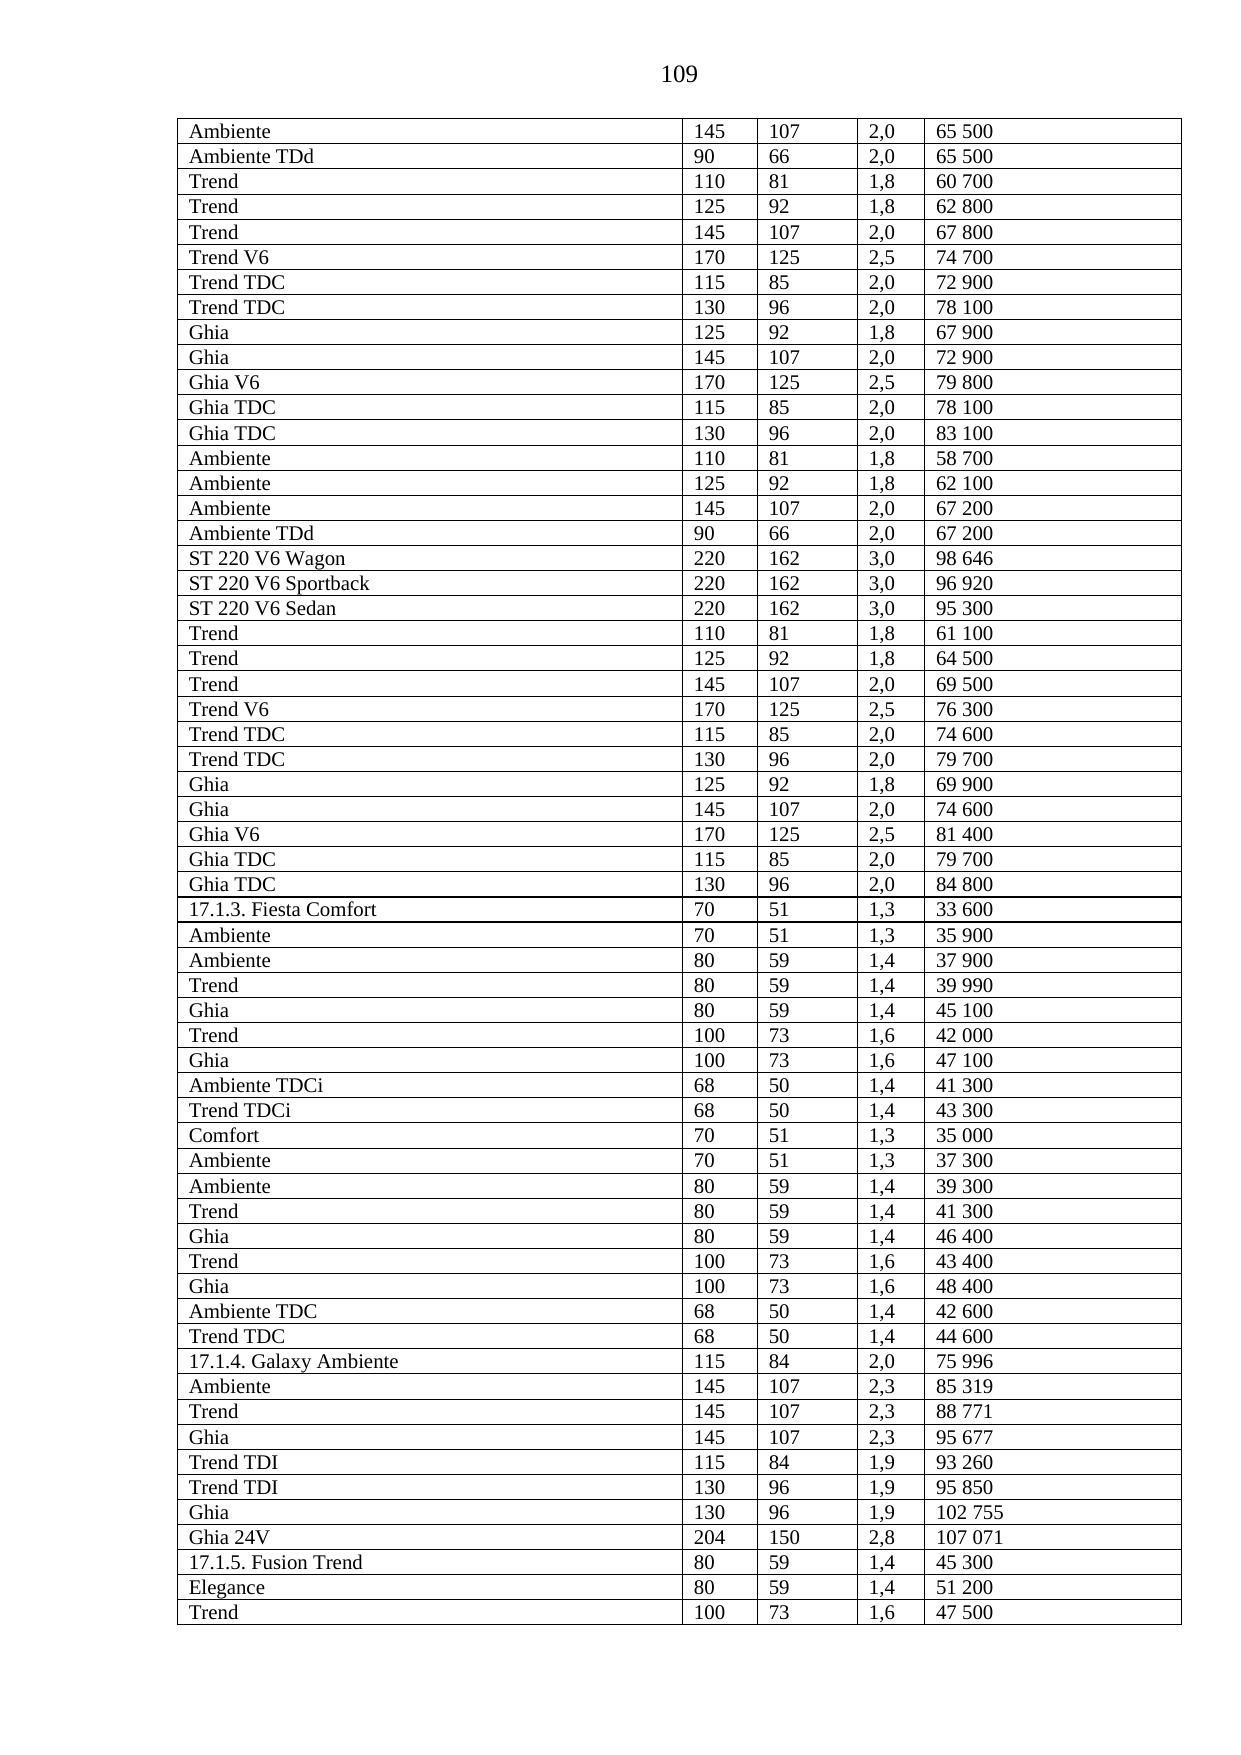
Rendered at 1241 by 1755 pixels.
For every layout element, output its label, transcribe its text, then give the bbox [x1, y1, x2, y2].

table_cell 1,4 [858, 1098, 924, 1122]
table_cell 220 [683, 571, 757, 595]
table_cell Trend TDC [178, 1324, 682, 1348]
table_cell 2,0 [858, 395, 924, 419]
table_cell Ghia TDC [178, 420, 682, 444]
table_cell 3,0 [858, 596, 924, 620]
table_cell 1,4 [858, 1199, 924, 1223]
table_cell 43 400 [925, 1249, 1181, 1273]
table_cell 170 [683, 822, 757, 846]
table_cell 2,0 [858, 872, 924, 896]
table_cell 51 [758, 1123, 857, 1147]
table_cell 100 [683, 1249, 757, 1273]
table_cell 1,3 [858, 1123, 924, 1147]
table_cell 92 [758, 772, 857, 796]
table_cell 92 [758, 320, 857, 344]
table_cell 1,8 [858, 772, 924, 796]
table_cell Trend [178, 973, 682, 997]
table_cell 60 700 [925, 169, 1181, 193]
table_cell Trend TDI [178, 1450, 682, 1474]
table_cell 170 [683, 245, 757, 269]
table_cell 51 [758, 1149, 857, 1172]
table_cell 1,8 [858, 446, 924, 469]
table_cell 125 [683, 320, 757, 344]
table_cell Ghia [178, 1048, 682, 1072]
table_cell 73 [758, 1048, 857, 1072]
table_cell 96 920 [925, 571, 1181, 595]
table_cell 110 [683, 446, 757, 469]
table_cell Ambiente TDC [178, 1299, 682, 1323]
table_cell 2,3 [858, 1425, 924, 1449]
table_cell 46 400 [925, 1224, 1181, 1248]
table_cell Ghia V6 [178, 370, 682, 394]
table_cell Trend [178, 621, 682, 645]
table_cell 2,8 [858, 1525, 924, 1549]
table_cell 80 [683, 948, 757, 972]
table_cell Trend TDC [178, 295, 682, 319]
table_cell Trend [178, 220, 682, 244]
table_cell Ambiente TDd [178, 144, 682, 168]
table_cell 69 900 [925, 772, 1181, 796]
table_cell 72 900 [925, 270, 1181, 294]
table_cell 150 [758, 1525, 857, 1549]
table_cell 107 [758, 797, 857, 821]
table_cell 2,0 [858, 1349, 924, 1373]
table_cell 81 400 [925, 822, 1181, 846]
table_cell 41 300 [925, 1073, 1181, 1097]
table_cell 37 900 [925, 948, 1181, 972]
table_cell Ambiente TDd [178, 521, 682, 545]
table_cell 1,8 [858, 621, 924, 645]
table_cell 59 [758, 948, 857, 972]
table_cell 115 [683, 1450, 757, 1474]
table_cell Ghia [178, 998, 682, 1022]
table_cell Trend TDI [178, 1475, 682, 1499]
table_cell 2,0 [858, 671, 924, 696]
table_cell Comfort [178, 1123, 682, 1147]
table_cell 42 600 [925, 1299, 1181, 1323]
table_cell 1,8 [858, 195, 924, 218]
table_cell 2,3 [858, 1374, 924, 1398]
table_cell 220 [683, 596, 757, 620]
table_cell 80 [683, 1199, 757, 1223]
table_cell 96 [758, 1500, 857, 1524]
table_cell 100 [683, 1023, 757, 1047]
table_cell 61 100 [925, 621, 1181, 645]
table_cell 59 [758, 1174, 857, 1198]
table_cell 145 [683, 345, 757, 369]
table_cell 90 [683, 144, 757, 168]
table_cell 1,3 [858, 898, 924, 921]
table_cell 107 [758, 496, 857, 520]
table_cell 33 600 [925, 898, 1181, 921]
table_cell 35 000 [925, 1123, 1181, 1147]
table_cell 107 [758, 345, 857, 369]
table_cell 51 200 [925, 1575, 1181, 1599]
table_cell Ambiente [178, 948, 682, 972]
table_cell 80 [683, 1575, 757, 1599]
table_cell Ghia TDC [178, 847, 682, 871]
table_cell 130 [683, 1475, 757, 1499]
table_cell 115 [683, 1349, 757, 1373]
table_cell 107 [758, 1400, 857, 1423]
table_cell 67 200 [925, 521, 1181, 545]
table_cell 1,4 [858, 1224, 924, 1248]
table_cell 2,0 [858, 722, 924, 746]
table_cell 72 900 [925, 345, 1181, 369]
table_cell 67 800 [925, 220, 1181, 244]
table_cell 125 [683, 471, 757, 495]
table_cell Ghia [178, 797, 682, 821]
table_cell 1,6 [858, 1048, 924, 1072]
table_cell 70 [683, 1123, 757, 1147]
table_cell 59 [758, 998, 857, 1022]
table_cell 145 [683, 119, 757, 143]
table_cell 1,9 [858, 1450, 924, 1474]
table_cell 125 [683, 646, 757, 670]
table_cell 96 [758, 420, 857, 444]
table_cell 145 [683, 1374, 757, 1398]
table_cell 64 500 [925, 646, 1181, 670]
table_cell 39 990 [925, 973, 1181, 997]
table_cell 80 [683, 1550, 757, 1574]
table_cell 70 [683, 898, 757, 921]
table_cell Ambiente [178, 446, 682, 469]
table_cell 79 700 [925, 747, 1181, 771]
table_cell Ambiente [178, 1174, 682, 1198]
table_cell 43 300 [925, 1098, 1181, 1122]
table_cell 125 [758, 697, 857, 721]
table_cell 37 300 [925, 1149, 1181, 1172]
table_cell 1,4 [858, 948, 924, 972]
table_cell 76 300 [925, 697, 1181, 721]
table_cell 125 [683, 772, 757, 796]
table_cell Ghia [178, 1224, 682, 1248]
table_cell Trend V6 [178, 245, 682, 269]
table_cell 70 [683, 923, 757, 947]
table_cell 130 [683, 872, 757, 896]
table_cell Trend [178, 1249, 682, 1273]
table_cell 44 600 [925, 1324, 1181, 1348]
table_cell 1,3 [858, 1149, 924, 1172]
table_cell Trend [178, 1199, 682, 1223]
table_cell 162 [758, 596, 857, 620]
table_cell 66 [758, 144, 857, 168]
table_cell 107 [758, 1425, 857, 1449]
table_cell 1,8 [858, 471, 924, 495]
table_cell 17.1.3. Fiesta Comfort [178, 898, 682, 921]
table_cell 2,5 [858, 697, 924, 721]
table_cell Ghia [178, 1274, 682, 1298]
table_cell 67 200 [925, 496, 1181, 520]
table_cell Trend [178, 1400, 682, 1423]
table_cell 50 [758, 1098, 857, 1122]
table_cell 2,5 [858, 822, 924, 846]
table_cell Ghia [178, 1425, 682, 1449]
table_cell 85 [758, 847, 857, 871]
table_cell 100 [683, 1600, 757, 1624]
table_cell Trend TDC [178, 747, 682, 771]
table_cell 75 996 [925, 1349, 1181, 1373]
table_cell 35 900 [925, 923, 1181, 947]
table_cell 50 [758, 1073, 857, 1097]
table_cell 65 500 [925, 119, 1181, 143]
table_cell 95 300 [925, 596, 1181, 620]
table_cell 125 [683, 195, 757, 218]
table_cell 47 100 [925, 1048, 1181, 1072]
table_cell 3,0 [858, 546, 924, 570]
table_cell Trend TDCi [178, 1098, 682, 1122]
table_cell 73 [758, 1600, 857, 1624]
table_cell 59 [758, 1199, 857, 1223]
table_cell 145 [683, 1425, 757, 1449]
table_cell 1,3 [858, 923, 924, 947]
table_cell 85 319 [925, 1374, 1181, 1398]
table_cell Ambiente [178, 471, 682, 495]
table_cell 1,8 [858, 320, 924, 344]
table_cell 107 071 [925, 1525, 1181, 1549]
table_cell 1,6 [858, 1023, 924, 1047]
table_cell 92 [758, 195, 857, 218]
table_cell 162 [758, 546, 857, 570]
table_cell 85 [758, 722, 857, 746]
table_cell 1,4 [858, 1575, 924, 1599]
table_cell 100 [683, 1048, 757, 1072]
table_cell 162 [758, 571, 857, 595]
table_cell 1,4 [858, 1550, 924, 1574]
table_cell Trend [178, 169, 682, 193]
table_cell 107 [758, 671, 857, 696]
table_cell 204 [683, 1525, 757, 1549]
table_cell 78 100 [925, 395, 1181, 419]
table_cell 84 800 [925, 872, 1181, 896]
table_cell 1,8 [858, 169, 924, 193]
table_cell 41 300 [925, 1199, 1181, 1223]
table_cell 170 [683, 370, 757, 394]
table_cell 74 600 [925, 722, 1181, 746]
table_cell 110 [683, 621, 757, 645]
table_cell 115 [683, 722, 757, 746]
table_cell 95 850 [925, 1475, 1181, 1499]
table_cell 50 [758, 1299, 857, 1323]
table_cell 96 [758, 872, 857, 896]
table_cell 81 [758, 446, 857, 469]
table_cell 145 [683, 671, 757, 696]
table_cell 2,0 [858, 420, 924, 444]
table_cell 2,0 [858, 747, 924, 771]
table_cell 70 [683, 1149, 757, 1172]
table_cell 80 [683, 1174, 757, 1198]
table_cell Trend TDC [178, 270, 682, 294]
table_cell Ghia [178, 1500, 682, 1524]
table_cell 67 900 [925, 320, 1181, 344]
table_cell 79 800 [925, 370, 1181, 394]
table_cell Trend [178, 1600, 682, 1624]
table_cell 1,4 [858, 1324, 924, 1348]
table_cell 83 100 [925, 420, 1181, 444]
table_cell 59 [758, 1224, 857, 1248]
table_cell 65 500 [925, 144, 1181, 168]
table_cell 62 100 [925, 471, 1181, 495]
table_cell 2,0 [858, 144, 924, 168]
table_cell 1,8 [858, 646, 924, 670]
table_cell Ghia [178, 345, 682, 369]
table_cell 80 [683, 998, 757, 1022]
table_cell Ghia V6 [178, 822, 682, 846]
table_cell 59 [758, 1550, 857, 1574]
table_cell 51 [758, 923, 857, 947]
table_cell 96 [758, 747, 857, 771]
table_cell 92 [758, 646, 857, 670]
table_cell Ghia [178, 772, 682, 796]
table_cell 68 [683, 1098, 757, 1122]
table_cell Ghia 24V [178, 1525, 682, 1549]
table_cell 1,6 [858, 1274, 924, 1298]
table_cell 130 [683, 295, 757, 319]
table_cell 1,9 [858, 1500, 924, 1524]
table_cell 81 [758, 621, 857, 645]
table_cell 74 600 [925, 797, 1181, 821]
table_cell 1,4 [858, 1174, 924, 1198]
table_cell 170 [683, 697, 757, 721]
table_cell Ambiente [178, 119, 682, 143]
table_cell 96 [758, 295, 857, 319]
table_cell 17.1.4. Galaxy Ambiente [178, 1349, 682, 1373]
table_cell 2,3 [858, 1400, 924, 1423]
table_cell Ghia TDC [178, 872, 682, 896]
table_cell 92 [758, 471, 857, 495]
table_cell 125 [758, 370, 857, 394]
table_cell 79 700 [925, 847, 1181, 871]
table_cell ST 220 V6 Sportback [178, 571, 682, 595]
table_cell 45 300 [925, 1550, 1181, 1574]
table_cell 45 100 [925, 998, 1181, 1022]
table_cell 2,0 [858, 797, 924, 821]
table_cell 93 260 [925, 1450, 1181, 1474]
table_cell 130 [683, 420, 757, 444]
table_cell 130 [683, 747, 757, 771]
table_cell 84 [758, 1349, 857, 1373]
table_cell 68 [683, 1299, 757, 1323]
table_cell 145 [683, 797, 757, 821]
table_cell 58 700 [925, 446, 1181, 469]
table_cell 145 [683, 220, 757, 244]
table_cell 95 677 [925, 1425, 1181, 1449]
table_cell 73 [758, 1249, 857, 1273]
table_cell 74 700 [925, 245, 1181, 269]
table_cell 39 300 [925, 1174, 1181, 1198]
table_cell 2,0 [858, 521, 924, 545]
table_cell 80 [683, 1224, 757, 1248]
table_cell Ambiente [178, 923, 682, 947]
table_cell 42 000 [925, 1023, 1181, 1047]
table_cell 2,0 [858, 220, 924, 244]
table_cell 1,4 [858, 1299, 924, 1323]
table_cell 145 [683, 1400, 757, 1423]
table_cell 107 [758, 119, 857, 143]
table_cell Trend V6 [178, 697, 682, 721]
table_cell 1,4 [858, 998, 924, 1022]
table_cell 125 [758, 822, 857, 846]
table_cell 47 500 [925, 1600, 1181, 1624]
table_cell Ambiente [178, 1374, 682, 1398]
table_cell Ambiente [178, 1149, 682, 1172]
table_cell 107 [758, 220, 857, 244]
table_cell 98 646 [925, 546, 1181, 570]
table_cell 84 [758, 1450, 857, 1474]
table_cell 59 [758, 973, 857, 997]
table_cell 81 [758, 169, 857, 193]
table_cell 1,6 [858, 1249, 924, 1273]
table_cell 51 [758, 898, 857, 921]
table_cell 80 [683, 973, 757, 997]
table_cell 1,4 [858, 1073, 924, 1097]
table_cell 78 100 [925, 295, 1181, 319]
table_cell Trend [178, 671, 682, 696]
table_cell 1,4 [858, 973, 924, 997]
table_cell 48 400 [925, 1274, 1181, 1298]
table_cell Ambiente [178, 496, 682, 520]
table_cell ST 220 V6 Wagon [178, 546, 682, 570]
table_cell 1,6 [858, 1600, 924, 1624]
table_cell 59 [758, 1575, 857, 1599]
table_cell 115 [683, 270, 757, 294]
table_cell 145 [683, 496, 757, 520]
table_cell 73 [758, 1274, 857, 1298]
table_cell 73 [758, 1023, 857, 1047]
table_cell 62 800 [925, 195, 1181, 218]
table_cell Trend TDC [178, 722, 682, 746]
table_cell 2,0 [858, 496, 924, 520]
table_cell 102 755 [925, 1500, 1181, 1524]
table_cell 85 [758, 395, 857, 419]
table_cell 17.1.5. Fusion Trend [178, 1550, 682, 1574]
table_cell 85 [758, 270, 857, 294]
table_cell Ghia [178, 320, 682, 344]
table_cell 68 [683, 1073, 757, 1097]
table_cell 2,0 [858, 119, 924, 143]
table_cell 2,5 [858, 245, 924, 269]
table_cell Elegance [178, 1575, 682, 1599]
table_cell 1,9 [858, 1475, 924, 1499]
table_cell 2,5 [858, 370, 924, 394]
table_cell 115 [683, 395, 757, 419]
table_cell 69 500 [925, 671, 1181, 696]
table_cell 2,0 [858, 295, 924, 319]
table_cell 2,0 [858, 270, 924, 294]
table_cell 125 [758, 245, 857, 269]
table_cell 2,0 [858, 847, 924, 871]
table_cell Trend [178, 1023, 682, 1047]
table_cell 68 [683, 1324, 757, 1348]
table_cell Ghia TDC [178, 395, 682, 419]
table_cell 110 [683, 169, 757, 193]
table_cell 50 [758, 1324, 857, 1348]
table_cell 107 [758, 1374, 857, 1398]
table_cell 115 [683, 847, 757, 871]
table_cell 220 [683, 546, 757, 570]
table_cell 66 [758, 521, 857, 545]
table_cell Trend [178, 195, 682, 218]
table_cell ST 220 V6 Sedan [178, 596, 682, 620]
table_cell 130 [683, 1500, 757, 1524]
table_cell 100 [683, 1274, 757, 1298]
table_cell 96 [758, 1475, 857, 1499]
table_cell Trend [178, 646, 682, 670]
table_cell 3,0 [858, 571, 924, 595]
table_cell Ambiente TDCi [178, 1073, 682, 1097]
table_cell 2,0 [858, 345, 924, 369]
table_cell 88 771 [925, 1400, 1181, 1423]
table_cell 90 [683, 521, 757, 545]
